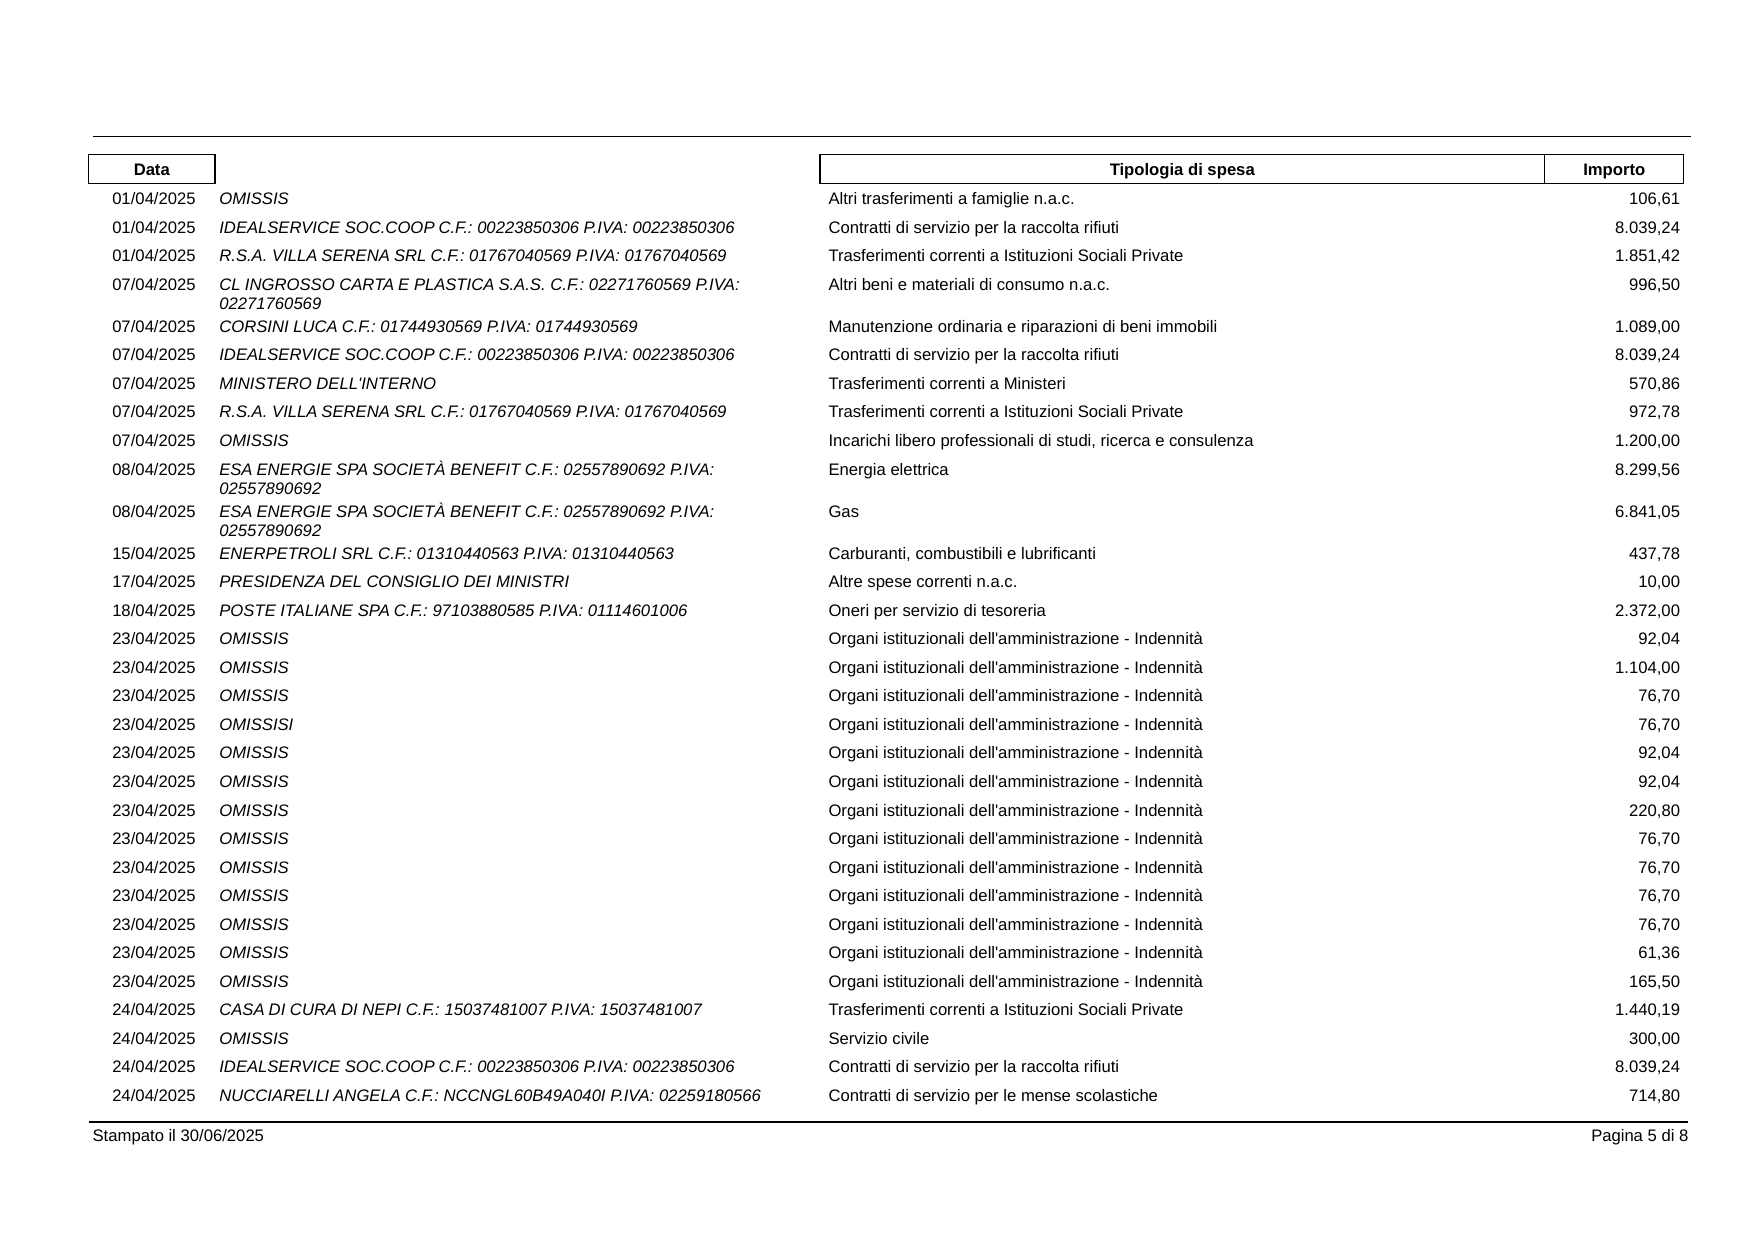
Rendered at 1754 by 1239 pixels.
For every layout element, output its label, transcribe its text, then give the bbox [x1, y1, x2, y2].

table_cell Contratti di servizio per la raccolta rifiuti [828, 345, 1544, 368]
table_cell [814, 317, 820, 339]
table_cell [0, 275, 88, 297]
table_cell [180, 524, 184, 537]
table_cell [1692, 138, 1753, 154]
table_cell Servizio civile [828, 1029, 1544, 1051]
table_cell Tipologia di spesa [821, 155, 1544, 183]
table_cell [1392, 737, 1544, 743]
table_cell [1680, 1108, 1684, 1121]
table_cell OMISSIS [219, 1029, 814, 1051]
table_cell [1684, 96, 1688, 126]
table_cell OMISSIS [219, 743, 814, 766]
table_cell [184, 482, 188, 495]
table_cell [88, 431, 92, 453]
table_cell [1680, 544, 1684, 566]
table_cell [1120, 1080, 1353, 1086]
table_cell [88, 572, 92, 594]
table_cell [93, 345, 97, 368]
table_cell [1692, 1126, 1753, 1155]
table_cell [219, 154, 368, 183]
table_cell [1692, 851, 1753, 857]
table_cell [784, 339, 814, 345]
table_cell [88, 629, 92, 652]
table_cell [1548, 794, 1680, 800]
table_cell [93, 858, 97, 880]
table_cell [1680, 501, 1684, 524]
table_cell [1680, 915, 1684, 937]
table_cell [1120, 909, 1353, 914]
table_cell IDEALSERVICE SOC.COOP C.F.: 00223850306 P.IVA: 00223850306 [219, 345, 814, 368]
table_cell [1688, 601, 1692, 623]
table_cell [820, 886, 824, 908]
table_cell [93, 218, 97, 240]
table_cell [1684, 218, 1688, 240]
table_cell [820, 1108, 824, 1121]
table_cell [1688, 886, 1692, 908]
table_cell [814, 1057, 820, 1080]
table_cell [828, 823, 1120, 829]
table_cell [1692, 374, 1753, 396]
table_cell [1684, 972, 1688, 994]
table_cell [369, 880, 708, 886]
table_cell R.S.A. VILLA SERENA SRL C.F.: 01767040569 P.IVA: 01767040569 [219, 246, 814, 268]
table_cell [820, 1029, 824, 1051]
table_cell [215, 915, 219, 937]
table_cell [814, 544, 820, 566]
table_cell 07/04/2025 [97, 374, 211, 396]
table_cell [1353, 538, 1392, 543]
table_cell [0, 211, 88, 217]
table_cell [708, 566, 784, 572]
table_cell [1692, 772, 1753, 794]
table_cell [369, 851, 708, 857]
table_cell [88, 246, 92, 268]
table_cell [708, 269, 784, 274]
table_cell [784, 909, 814, 914]
table_cell [824, 459, 828, 482]
table_cell [1692, 311, 1753, 317]
table_cell [1692, 269, 1753, 274]
table_cell Carburanti, combustibili e lubrificanti [828, 544, 1544, 566]
table_cell [184, 297, 188, 311]
table_cell [215, 658, 219, 680]
table_cell [1392, 823, 1544, 829]
table_cell [708, 1126, 784, 1155]
table_cell [820, 629, 824, 652]
table_cell [1548, 994, 1680, 1000]
table_cell [88, 524, 92, 537]
table_cell [1392, 138, 1544, 154]
table_cell [1544, 915, 1548, 937]
table_cell [814, 459, 820, 482]
table_cell [1544, 138, 1548, 154]
table_cell [1120, 495, 1353, 501]
table_header [1688, 0, 1692, 49]
table_header [828, 0, 1120, 49]
table_cell [1392, 766, 1544, 772]
table_cell [828, 766, 1120, 772]
table_cell [820, 1000, 824, 1023]
table_cell [1353, 623, 1392, 629]
table_cell [211, 218, 215, 240]
table_cell [1688, 218, 1692, 240]
table_cell [0, 686, 88, 709]
table_cell [219, 623, 368, 629]
table_cell [1392, 909, 1544, 914]
table_cell [193, 184, 211, 189]
table_cell Incarichi libero professionali di studi, ricerca e consulenza [828, 431, 1544, 453]
table_cell [1680, 317, 1684, 339]
table_cell [369, 566, 708, 572]
table_cell [1548, 1108, 1680, 1121]
table_cell POSTE ITALIANE SPA C.F.: 97103880585 P.IVA: 01114601006 [219, 601, 814, 623]
table_cell 996,50 [1548, 275, 1680, 297]
table_header [184, 0, 188, 49]
table_cell [0, 851, 88, 857]
table_cell [215, 246, 219, 268]
table_cell [369, 766, 708, 772]
table_cell [828, 1023, 1120, 1029]
table_cell [1353, 595, 1392, 601]
table_cell [211, 1029, 215, 1051]
table_cell [211, 297, 215, 311]
table_cell [0, 572, 88, 594]
table_header [1692, 0, 1753, 49]
table_cell [1688, 1000, 1692, 1023]
table_cell [180, 96, 184, 126]
table_cell [828, 453, 1120, 459]
table_cell [1680, 1000, 1684, 1023]
table_cell 1.440,19 [1548, 1000, 1680, 1023]
table_cell [708, 766, 784, 772]
table_cell [828, 680, 1120, 686]
table_cell [219, 1023, 368, 1029]
table_cell 165,50 [1548, 972, 1680, 994]
table_cell [88, 1126, 92, 1155]
table_cell [93, 1029, 97, 1051]
table_cell [814, 297, 820, 311]
table_cell [1692, 368, 1753, 374]
table_cell [1544, 374, 1548, 396]
table_cell 24/04/2025 [97, 1000, 211, 1023]
table_cell [1692, 96, 1753, 126]
table_cell [1684, 629, 1688, 652]
table_cell [1688, 686, 1692, 709]
table_cell [814, 1086, 820, 1108]
table_cell [0, 246, 88, 268]
table_cell 18/04/2025 [97, 601, 211, 623]
table_cell [0, 538, 88, 543]
table_cell [215, 189, 219, 211]
table_cell [93, 772, 97, 794]
table_cell [1680, 459, 1684, 482]
table_cell OMISSIS [219, 431, 814, 453]
table_cell [820, 686, 824, 709]
table_cell [369, 709, 708, 715]
table_cell [88, 138, 92, 154]
table_cell [1692, 886, 1753, 908]
table_header [708, 0, 784, 49]
table_cell [1353, 737, 1392, 743]
table_cell [784, 766, 814, 772]
table_cell [708, 154, 784, 183]
table_cell [219, 966, 368, 972]
table_cell [1392, 184, 1544, 189]
table_cell 92,04 [1548, 743, 1680, 766]
table_cell Altre spese correnti n.a.c. [828, 572, 1544, 594]
table_cell [1684, 658, 1688, 680]
table_cell [193, 1023, 211, 1029]
table_cell [0, 994, 88, 1000]
table_cell [824, 524, 828, 537]
table_cell [1544, 402, 1548, 425]
table_cell [820, 402, 824, 425]
table_cell [1684, 1108, 1688, 1121]
table_cell [211, 1000, 215, 1023]
table_cell [1688, 943, 1692, 966]
table_cell [93, 972, 97, 994]
table_cell [820, 800, 824, 823]
table_cell [824, 1086, 828, 1108]
table_cell [824, 572, 828, 594]
table_cell [1692, 972, 1753, 994]
table_cell [1544, 275, 1548, 297]
table_cell [1692, 396, 1753, 402]
table_cell [1692, 766, 1753, 772]
table_cell [820, 743, 824, 766]
table_cell [708, 311, 784, 317]
table_cell [88, 51, 92, 90]
table_cell [211, 943, 215, 966]
table_cell [828, 652, 1120, 658]
table_cell [0, 766, 88, 772]
table_cell 10,00 [1548, 572, 1680, 594]
table_cell [828, 538, 1120, 543]
table_cell [1392, 524, 1544, 537]
table_cell [88, 972, 92, 994]
table_cell [1692, 680, 1753, 686]
table_cell [784, 211, 814, 217]
table_cell [1548, 524, 1680, 537]
table_cell [1392, 396, 1544, 402]
table_cell [1680, 743, 1684, 766]
table_cell [828, 269, 1120, 274]
table_cell [1692, 495, 1753, 501]
table_cell [0, 680, 88, 686]
table_cell [193, 269, 211, 274]
table_cell NUCCIARELLI ANGELA C.F.: NCCNGL60B49A040I P.IVA: 02259180566 [219, 1086, 814, 1108]
table_cell [784, 1126, 1120, 1155]
table_cell [1548, 240, 1680, 246]
table_cell [708, 737, 784, 743]
table_cell [708, 495, 784, 501]
table_cell [0, 623, 88, 629]
table_cell [814, 1000, 820, 1023]
table_cell [1353, 1080, 1392, 1086]
table_cell [820, 317, 824, 339]
table_cell 2.372,00 [1548, 601, 1680, 623]
table_cell [828, 566, 1120, 572]
table_cell [1680, 800, 1684, 823]
table_cell [215, 601, 219, 623]
table_cell [1392, 623, 1544, 629]
table_cell Trasferimenti correnti a Istituzioni Sociali Private [828, 246, 1544, 268]
table_cell [189, 524, 193, 537]
table_cell [1692, 482, 1753, 495]
table_cell [0, 915, 88, 937]
table_cell [211, 374, 215, 396]
table_cell [828, 966, 1120, 972]
table_cell [93, 189, 97, 211]
table_cell [0, 966, 88, 972]
table_cell [1688, 743, 1692, 766]
table_cell 92,04 [1548, 772, 1680, 794]
table_cell [211, 459, 215, 482]
table_cell [1548, 851, 1680, 857]
table_cell Organi istituzionali dell'amministrazione - Indennità [828, 943, 1544, 966]
table_cell [189, 297, 193, 311]
table_cell [820, 858, 824, 880]
table_cell [1120, 1108, 1353, 1121]
table_cell [1353, 709, 1392, 715]
table_cell [784, 396, 814, 402]
table_cell [828, 339, 1120, 345]
table_cell [193, 909, 211, 914]
table_cell [0, 829, 88, 851]
table_cell [215, 743, 219, 766]
table_cell [211, 1108, 215, 1121]
table_cell 15/04/2025 [97, 544, 211, 566]
table_cell [1688, 138, 1692, 154]
table_cell [1692, 345, 1753, 368]
table_header [814, 0, 820, 49]
table_cell [97, 339, 180, 345]
table_cell [1680, 572, 1684, 594]
table_cell [784, 183, 814, 189]
table_cell Organi istituzionali dell'amministrazione - Indennità [828, 658, 1544, 680]
table_cell [1548, 566, 1680, 572]
table_cell [784, 138, 814, 154]
table_cell [193, 297, 211, 311]
table_cell [1680, 658, 1684, 680]
table_cell [0, 396, 88, 402]
table_cell [828, 937, 1120, 943]
table_cell [820, 915, 824, 937]
table_cell [1392, 966, 1544, 972]
table_cell [215, 138, 219, 154]
table_cell [1548, 311, 1680, 317]
table_cell [1548, 966, 1680, 972]
table_cell [820, 501, 824, 524]
table_cell Organi istituzionali dell'amministrazione - Indennità [828, 629, 1544, 652]
table_cell [97, 311, 180, 317]
table_cell [708, 425, 784, 431]
table_cell [219, 311, 368, 317]
table_cell Organi istituzionali dell'amministrazione - Indennità [828, 886, 1544, 908]
table_cell [1544, 715, 1548, 737]
table_cell [784, 368, 814, 374]
table_cell [1120, 566, 1353, 572]
table_cell 76,70 [1548, 886, 1680, 908]
table_cell [1684, 246, 1688, 268]
table_cell [215, 275, 219, 297]
table_cell [219, 211, 368, 217]
table_cell [1120, 709, 1353, 715]
table_cell [784, 994, 814, 1000]
table_cell [1680, 972, 1684, 994]
table_cell [1353, 994, 1392, 1000]
table_cell [1692, 715, 1753, 737]
table_cell [1680, 629, 1684, 652]
table_cell [784, 453, 814, 459]
table_cell [193, 396, 211, 402]
table_header [1353, 0, 1392, 49]
table_cell [0, 652, 88, 658]
table_cell [1692, 218, 1753, 240]
table_cell CASA DI CURA DI NEPI C.F.: 15037481007 P.IVA: 15037481007 [219, 1000, 814, 1023]
table_cell [1680, 374, 1684, 396]
table_cell [1688, 1029, 1692, 1051]
table_cell 220,80 [1548, 800, 1680, 823]
table_cell 92,04 [1548, 629, 1680, 652]
table_cell [1692, 1051, 1753, 1057]
table_cell [0, 595, 88, 601]
table_cell [211, 246, 215, 268]
table_cell [1120, 937, 1353, 943]
table_cell [215, 1029, 219, 1051]
table_cell Organi istituzionali dell'amministrazione - Indennità [828, 743, 1544, 766]
table_cell [193, 311, 211, 317]
table_cell [88, 459, 92, 482]
table_cell [97, 524, 180, 537]
table_cell [369, 966, 708, 972]
table_cell [820, 431, 824, 453]
table_cell [784, 311, 814, 317]
table_cell [369, 652, 708, 658]
table_cell [1353, 524, 1392, 537]
table_cell [369, 339, 708, 345]
table_cell [0, 218, 88, 240]
table_cell [828, 240, 1120, 246]
table_cell [0, 501, 88, 524]
table_cell [369, 994, 708, 1000]
table_cell [784, 240, 814, 246]
table_cell [1548, 652, 1680, 658]
table_cell [88, 189, 92, 211]
table_cell [1353, 368, 1392, 374]
table_cell [820, 218, 824, 240]
table_cell [1544, 1108, 1548, 1121]
table_cell [814, 374, 820, 396]
table_header [1680, 0, 1684, 49]
table_cell [1392, 595, 1544, 601]
table_cell [219, 652, 368, 658]
table_cell [219, 240, 368, 246]
table_cell [1392, 211, 1544, 217]
table_cell [93, 297, 97, 311]
table_cell Organi istituzionali dell'amministrazione - Indennità [828, 772, 1544, 794]
table_cell [824, 374, 828, 396]
table_cell [97, 966, 180, 972]
table_cell [1353, 297, 1392, 311]
table_cell [1392, 269, 1544, 274]
table_cell 23/04/2025 [97, 800, 211, 823]
table_cell [219, 538, 368, 543]
table_cell [211, 972, 215, 994]
table_cell [1688, 572, 1692, 594]
table_cell [1684, 601, 1688, 623]
table_cell [193, 368, 211, 374]
table_cell [1684, 524, 1688, 537]
table_cell [189, 482, 193, 495]
table_cell [193, 524, 211, 537]
table_cell [369, 1126, 708, 1155]
table_cell [814, 829, 820, 851]
table_cell [824, 482, 828, 495]
table_cell [1692, 453, 1753, 459]
table_cell Organi istituzionali dell'amministrazione - Indennità [828, 858, 1544, 880]
table_cell [1692, 1080, 1753, 1086]
table_cell 23/04/2025 [97, 858, 211, 880]
table_cell [1120, 1051, 1353, 1057]
table_cell [1120, 880, 1353, 886]
table_cell 972,78 [1548, 402, 1680, 425]
table_cell [814, 482, 820, 495]
table_cell [88, 800, 92, 823]
table_cell [97, 709, 180, 715]
table_cell [1548, 1051, 1680, 1057]
table_header [211, 0, 215, 49]
table_cell [828, 482, 1120, 495]
table_cell [1692, 402, 1753, 425]
table_cell [820, 601, 824, 623]
table_cell [824, 658, 828, 680]
table_cell [1680, 189, 1684, 211]
table_cell [0, 544, 88, 566]
table_cell [1120, 595, 1353, 601]
table_cell [0, 629, 88, 652]
table_cell [211, 772, 215, 794]
table_cell [193, 1108, 211, 1121]
table_cell [1120, 794, 1353, 800]
table_cell [88, 275, 92, 297]
table_cell [1684, 482, 1688, 495]
table_cell [1548, 453, 1680, 459]
table_cell [708, 880, 784, 886]
table_cell [97, 566, 180, 572]
table_cell [193, 680, 211, 686]
table_cell [1680, 138, 1684, 154]
table_cell [824, 915, 828, 937]
table_cell [93, 629, 97, 652]
table_cell [1548, 766, 1680, 772]
table_cell [215, 886, 219, 908]
table_cell [93, 524, 97, 537]
table_cell [1684, 829, 1688, 851]
table_cell 17/04/2025 [97, 572, 211, 594]
table_cell [215, 1086, 219, 1108]
table_cell [0, 368, 88, 374]
table_cell [1548, 184, 1680, 189]
table_cell [824, 1108, 828, 1121]
table_cell [1548, 595, 1680, 601]
table_cell [1392, 880, 1544, 886]
table_cell [219, 994, 368, 1000]
table_cell [1544, 501, 1548, 524]
table_cell [824, 138, 828, 154]
table_cell [824, 1000, 828, 1023]
table_cell [1680, 829, 1684, 851]
table_cell [820, 572, 824, 594]
table_cell [93, 138, 97, 154]
table_cell [1353, 937, 1392, 943]
table_cell [1692, 794, 1753, 800]
table_cell [93, 402, 97, 425]
table_cell [1392, 1080, 1544, 1086]
table_cell 23/04/2025 [97, 943, 211, 966]
table_cell [211, 402, 215, 425]
table_cell [828, 1108, 1120, 1121]
table_cell [1688, 96, 1692, 126]
table_cell [1688, 275, 1692, 297]
table_cell [1688, 524, 1692, 537]
table_cell [1688, 715, 1692, 737]
table_cell [1353, 425, 1392, 431]
table_cell 23/04/2025 [97, 915, 211, 937]
table_cell [193, 966, 211, 972]
table_cell [193, 211, 211, 217]
table_cell [784, 1051, 814, 1057]
table_header [0, 0, 88, 49]
table_cell [1692, 240, 1753, 246]
table_cell [1544, 972, 1548, 994]
table_cell [219, 453, 368, 459]
table_cell [784, 880, 814, 886]
table_cell OMISSIS [219, 915, 814, 937]
table_cell [0, 1057, 88, 1080]
table_cell [708, 851, 784, 857]
table_header [820, 0, 824, 49]
table_cell [814, 858, 820, 880]
table_cell [0, 431, 88, 453]
table_cell 300,00 [1548, 1029, 1680, 1051]
table_cell [814, 743, 820, 766]
table_cell [219, 495, 368, 501]
table_cell PRESIDENZA DEL CONSIGLIO DEI MINISTRI [219, 572, 814, 594]
table_cell [828, 425, 1120, 431]
table_cell [1544, 524, 1548, 537]
table_cell [1353, 766, 1392, 772]
table_cell [97, 851, 180, 857]
table_cell [93, 317, 97, 339]
table_cell [1680, 218, 1684, 240]
table_cell [0, 482, 88, 495]
table_cell [1692, 652, 1753, 658]
table_cell [215, 459, 219, 482]
table_cell [1692, 189, 1753, 211]
table_cell [369, 737, 708, 743]
table_header [784, 0, 814, 49]
table_cell [1692, 829, 1753, 851]
table_cell [814, 501, 820, 524]
table_cell [708, 453, 784, 459]
table_cell Trasferimenti correnti a Istituzioni Sociali Private [828, 1000, 1544, 1023]
table_cell [1692, 601, 1753, 623]
table_cell [1680, 886, 1684, 908]
table_cell Altri trasferimenti a famiglie n.a.c. [828, 189, 1544, 211]
table_cell [93, 1000, 97, 1023]
table_cell [1684, 317, 1688, 339]
table_cell [1692, 154, 1753, 183]
table_cell [1688, 800, 1692, 823]
table_cell [708, 240, 784, 246]
table_cell [1120, 425, 1353, 431]
table_cell [708, 937, 784, 943]
table_cell 76,70 [1548, 829, 1680, 851]
table_cell [1548, 909, 1680, 914]
table_cell OMISSIS [219, 800, 814, 823]
table_header [1548, 0, 1680, 49]
table_cell [1684, 1000, 1688, 1023]
table_cell [215, 1108, 219, 1121]
table_cell [784, 495, 814, 501]
table_cell 23/04/2025 [97, 886, 211, 908]
table_cell [708, 680, 784, 686]
table_cell [1544, 686, 1548, 709]
table_cell [0, 601, 88, 623]
table_cell [1120, 184, 1353, 189]
table_cell [814, 402, 820, 425]
table_cell [88, 772, 92, 794]
table_cell [828, 396, 1120, 402]
table_cell [369, 1051, 708, 1057]
table_cell [784, 709, 814, 715]
table_cell [88, 402, 92, 425]
table_cell [1544, 1029, 1548, 1051]
table_cell [824, 858, 828, 880]
table_cell [814, 686, 820, 709]
table_header [193, 0, 211, 49]
table_cell [1548, 396, 1680, 402]
table_cell [180, 482, 184, 495]
table_cell [1684, 297, 1688, 311]
table_cell Pagina 5 di 8 [1392, 1126, 1688, 1155]
table_cell [184, 50, 1684, 133]
table_cell [211, 715, 215, 737]
table_cell [824, 501, 828, 524]
table_cell [1392, 652, 1544, 658]
table_cell OMISSIS [219, 886, 814, 908]
table_cell [93, 501, 97, 524]
table_cell [1692, 994, 1753, 1000]
table_cell [0, 524, 88, 537]
table_cell [219, 1051, 368, 1057]
table_cell 24/04/2025 [97, 1086, 211, 1108]
table_cell [828, 297, 1120, 311]
table_cell 01/04/2025 [97, 246, 211, 268]
table_cell [1692, 966, 1753, 972]
table_cell ENERPETROLI SRL C.F.: 01310440563 P.IVA: 01310440563 [219, 544, 814, 566]
table_cell [1120, 311, 1353, 317]
table_cell [814, 1029, 820, 1051]
table_cell [0, 269, 88, 274]
table_cell [193, 1080, 211, 1086]
table_cell [193, 339, 211, 345]
table_cell [1353, 566, 1392, 572]
table_cell [88, 1029, 92, 1051]
table_cell [219, 737, 368, 743]
table_cell IDEALSERVICE SOC.COOP C.F.: 00223850306 P.IVA: 00223850306 [219, 1057, 814, 1080]
table_cell OMISSIS [219, 972, 814, 994]
table_cell [1353, 680, 1392, 686]
table_cell [1548, 880, 1680, 886]
table_cell Organi istituzionali dell'amministrazione - Indennità [828, 829, 1544, 851]
table_cell [97, 482, 180, 495]
table_cell [97, 680, 180, 686]
table_cell [369, 240, 708, 246]
table_cell [88, 1057, 92, 1080]
table_cell ESA ENERGIE SPA SOCIETÀ BENEFIT C.F.: 02557890692 P.IVA: 02557890692 [219, 501, 814, 537]
table_cell 1.851,42 [1548, 246, 1680, 268]
table_cell [88, 1000, 92, 1023]
table_cell [1120, 994, 1353, 1000]
table_cell [97, 425, 180, 431]
table_cell [708, 1108, 784, 1121]
table_cell [814, 715, 820, 737]
table_cell [215, 686, 219, 709]
table_cell [1680, 1029, 1684, 1051]
table_cell [828, 623, 1120, 629]
table_cell [1684, 431, 1688, 453]
table_cell [1353, 1108, 1392, 1121]
table_cell [211, 501, 215, 524]
table_cell [215, 524, 219, 537]
table_cell [0, 709, 88, 715]
table_cell [93, 915, 97, 937]
table_cell [97, 994, 180, 1000]
table_cell [814, 886, 820, 908]
table_cell [88, 686, 92, 709]
table_cell [1692, 1000, 1753, 1023]
table_cell [0, 1000, 88, 1023]
table_cell [820, 482, 824, 495]
table_cell [1544, 189, 1548, 211]
table_cell [784, 737, 814, 743]
table_cell Trasferimenti correnti a Ministeri [828, 374, 1544, 396]
table_cell [824, 629, 828, 652]
table_cell [0, 743, 88, 766]
table_cell [1548, 623, 1680, 629]
table_cell [211, 800, 215, 823]
table_cell [0, 909, 88, 914]
table_cell [93, 886, 97, 908]
table_cell [1392, 566, 1544, 572]
table_cell [215, 829, 219, 851]
table_cell [1680, 943, 1684, 966]
table_header [1684, 0, 1688, 49]
table_cell 8.299,56 [1548, 459, 1680, 482]
table_cell [193, 453, 211, 459]
table_cell [1684, 1057, 1688, 1080]
table_cell [1392, 240, 1544, 246]
table_cell [369, 425, 708, 431]
table_cell [1688, 482, 1692, 495]
table_cell [369, 623, 708, 629]
table_cell [828, 595, 1120, 601]
table_cell [1544, 829, 1548, 851]
table_cell [784, 623, 814, 629]
table_cell [211, 658, 215, 680]
table_cell [211, 138, 215, 154]
table_cell [1688, 915, 1692, 937]
table_cell [784, 966, 814, 972]
table_cell [814, 189, 820, 211]
table_cell [824, 317, 828, 339]
table_cell [820, 297, 824, 311]
table_cell [1688, 246, 1692, 268]
table_cell [1680, 1057, 1684, 1080]
table_cell [1392, 425, 1544, 431]
table_cell [0, 1108, 88, 1122]
table_cell [1392, 538, 1544, 543]
table_cell [211, 572, 215, 594]
table_cell [1680, 402, 1684, 425]
table_cell [824, 743, 828, 766]
table_cell [1684, 138, 1688, 154]
table_cell OMISSIS [219, 943, 814, 966]
table_cell [1548, 495, 1680, 501]
table_cell [1684, 275, 1688, 297]
table_header [369, 0, 708, 49]
table_cell [0, 943, 88, 966]
table_cell [1392, 994, 1544, 1000]
table_cell [97, 909, 180, 914]
table_cell [193, 595, 211, 601]
table_cell [219, 396, 368, 402]
table_cell [1120, 269, 1353, 274]
table_cell [1548, 425, 1680, 431]
table_cell [1680, 715, 1684, 737]
table_cell [1692, 686, 1753, 709]
table_cell [1120, 623, 1353, 629]
table_cell [1680, 297, 1684, 311]
table_cell [708, 138, 784, 154]
table_cell [1684, 686, 1688, 709]
table_cell [93, 715, 97, 737]
table_cell [193, 994, 211, 1000]
table_cell [88, 601, 92, 623]
table_cell [219, 909, 368, 914]
table_cell [1692, 595, 1753, 601]
table_cell [184, 1108, 188, 1121]
table_cell Contratti di servizio per la raccolta rifiuti [828, 1057, 1544, 1080]
table_cell [708, 909, 784, 914]
table_cell [828, 1051, 1120, 1057]
table_cell [93, 50, 180, 133]
table_cell [1688, 772, 1692, 794]
table_cell 01/04/2025 [97, 218, 211, 240]
table_cell [784, 538, 814, 543]
table_cell [1353, 495, 1392, 501]
table_cell [1353, 1126, 1392, 1155]
table_header [1544, 0, 1548, 49]
table_cell [814, 1108, 820, 1121]
table_cell [1692, 629, 1753, 652]
table_cell CL INGROSSO CARTA E PLASTICA S.A.S. C.F.: 02271760569 P.IVA: 02271760569 [219, 275, 814, 311]
table_cell [211, 345, 215, 368]
table_cell [97, 368, 180, 374]
table_cell [828, 737, 1120, 743]
table_cell [708, 538, 784, 543]
table_cell [215, 943, 219, 966]
table_header [824, 0, 828, 49]
table_cell [784, 794, 814, 800]
table_cell OMISSIS [219, 858, 814, 880]
table_cell [97, 1108, 180, 1121]
table_cell [88, 829, 92, 851]
table_cell [1548, 269, 1680, 274]
table_cell [93, 544, 97, 566]
table_cell [369, 453, 708, 459]
table_cell [215, 501, 219, 524]
table_cell 24/04/2025 [97, 1029, 211, 1051]
table_cell [97, 737, 180, 743]
table_cell [88, 943, 92, 966]
table_cell [1684, 501, 1688, 524]
table_cell [828, 211, 1120, 217]
table_cell [824, 297, 828, 311]
table_cell [1353, 966, 1392, 972]
table_header [219, 0, 368, 49]
table_cell [219, 794, 368, 800]
table_cell [369, 211, 708, 217]
table_cell [215, 972, 219, 994]
table_cell [828, 794, 1120, 800]
table_cell [88, 345, 92, 368]
table_cell [820, 772, 824, 794]
table_cell [1548, 1023, 1680, 1029]
table_cell Altri beni e materiali di consumo n.a.c. [828, 275, 1544, 297]
table_cell [0, 345, 88, 368]
table_cell [0, 126, 88, 133]
table_cell Manutenzione ordinaria e riparazioni di beni immobili [828, 317, 1544, 339]
table_cell [1692, 709, 1753, 715]
table_cell [219, 1108, 368, 1121]
table_cell 61,36 [1548, 943, 1680, 966]
table_cell [814, 629, 820, 652]
table_cell [93, 943, 97, 966]
table_cell [369, 823, 708, 829]
table_cell [88, 658, 92, 680]
table_cell [820, 1057, 824, 1080]
table_cell [1120, 1126, 1353, 1155]
table_cell [1544, 1000, 1548, 1023]
table_cell 106,61 [1548, 189, 1680, 211]
table_cell [97, 823, 180, 829]
table_cell [1684, 51, 1688, 90]
table_cell [219, 183, 368, 189]
table_cell [1692, 623, 1753, 629]
table_cell [1544, 601, 1548, 623]
table_cell [824, 686, 828, 709]
table_cell [193, 495, 211, 501]
table_cell [97, 880, 180, 886]
table_cell [1353, 339, 1392, 345]
table_cell [1544, 246, 1548, 268]
table_cell [184, 138, 188, 154]
table_cell [0, 972, 88, 994]
table_cell [0, 880, 88, 886]
table_cell [708, 339, 784, 345]
table_cell [93, 431, 97, 453]
table_cell [369, 909, 708, 914]
table_cell [0, 1051, 88, 1057]
table_cell [820, 374, 824, 396]
table_cell [211, 829, 215, 851]
table_cell [824, 772, 828, 794]
table_cell [215, 629, 219, 652]
table_cell [1688, 972, 1692, 994]
table_cell [824, 715, 828, 737]
table_cell [1684, 800, 1688, 823]
table_cell [1692, 1057, 1753, 1080]
table_cell Stampato il 30/06/2025 [93, 1126, 368, 1155]
table_cell [193, 240, 211, 246]
table_cell [708, 396, 784, 402]
table_cell [708, 1023, 784, 1029]
table_cell [708, 709, 784, 715]
table_cell [1544, 1086, 1548, 1108]
table_cell [88, 715, 92, 737]
table_cell [814, 772, 820, 794]
table_cell [1392, 709, 1544, 715]
table_cell 07/04/2025 [97, 402, 211, 425]
table_cell [93, 686, 97, 709]
table_cell 23/04/2025 [97, 772, 211, 794]
table_cell [0, 183, 88, 189]
table_cell [708, 623, 784, 629]
table_cell 08/04/2025 [97, 501, 211, 524]
table_cell [219, 823, 368, 829]
table_cell [369, 1108, 708, 1121]
table_cell [219, 138, 368, 154]
table_cell [1684, 772, 1688, 794]
table_cell [1692, 501, 1753, 524]
table_cell [1688, 317, 1692, 339]
table_cell [1684, 189, 1688, 211]
table_cell [211, 317, 215, 339]
table_cell Trasferimenti correnti a Istituzioni Sociali Private [828, 402, 1544, 425]
table_cell [1684, 544, 1688, 566]
table_cell OMISSISI [219, 715, 814, 737]
table_cell [1392, 851, 1544, 857]
table_cell 570,86 [1548, 374, 1680, 396]
table_cell [1353, 311, 1392, 317]
table_cell [820, 715, 824, 737]
table_cell [1353, 211, 1392, 217]
table_cell [1688, 154, 1692, 183]
table_cell [0, 453, 88, 459]
table_cell [215, 544, 219, 566]
table_cell 24/04/2025 [97, 1057, 211, 1080]
table_cell [1688, 431, 1692, 453]
table_cell [97, 211, 180, 217]
table_cell [1684, 154, 1688, 183]
table_cell [1692, 246, 1753, 268]
table_cell OMISSIS [219, 772, 814, 794]
table_cell [1548, 937, 1680, 943]
table_cell [219, 566, 368, 572]
table_cell [1544, 858, 1548, 880]
table_cell [814, 218, 820, 240]
table_cell [1684, 915, 1688, 937]
table_cell R.S.A. VILLA SERENA SRL C.F.: 01767040569 P.IVA: 01767040569 [219, 402, 814, 425]
table_cell [1544, 317, 1548, 339]
table_cell [88, 743, 92, 766]
table_cell [0, 1023, 88, 1029]
table_cell [1692, 858, 1753, 880]
table_cell [0, 459, 88, 482]
table_cell [369, 183, 708, 189]
table_cell [1688, 658, 1692, 680]
table_cell [784, 154, 814, 183]
table_cell [1392, 453, 1544, 459]
table_cell [219, 368, 368, 374]
table_cell [215, 1000, 219, 1023]
table_cell [97, 269, 180, 274]
table_cell [215, 402, 219, 425]
table_cell [1120, 240, 1353, 246]
table_cell [784, 823, 814, 829]
table_cell [820, 189, 824, 211]
table_cell [824, 943, 828, 966]
table_cell [824, 246, 828, 268]
table_cell [211, 431, 215, 453]
table_cell 8.039,24 [1548, 345, 1680, 368]
table_cell [97, 495, 180, 501]
table_cell [1120, 524, 1353, 537]
table_cell OMISSIS [219, 686, 814, 709]
table_cell [1548, 737, 1680, 743]
table_cell [211, 1086, 215, 1108]
table_cell [1392, 1051, 1544, 1057]
table_cell [211, 1057, 215, 1080]
table_cell [824, 189, 828, 211]
table_cell [824, 886, 828, 908]
table_cell [1120, 453, 1353, 459]
table_cell [1692, 544, 1753, 566]
table_cell [0, 154, 88, 183]
table_cell [1688, 829, 1692, 851]
table_cell [193, 937, 211, 943]
table_cell [824, 829, 828, 851]
table_cell [1544, 629, 1548, 652]
table_cell [814, 345, 820, 368]
table_cell [93, 658, 97, 680]
table_cell [88, 218, 92, 240]
table_cell [97, 453, 180, 459]
table_cell [1392, 937, 1544, 943]
table_cell [1684, 943, 1688, 966]
table_cell [1120, 211, 1353, 217]
table_cell [1692, 658, 1753, 680]
table_cell 76,70 [1548, 686, 1680, 709]
table_cell [97, 184, 180, 189]
table_cell OMISSIS [219, 629, 814, 652]
table_cell [93, 482, 97, 495]
table_cell [1688, 374, 1692, 396]
table_cell [814, 943, 820, 966]
table_cell [820, 972, 824, 994]
table_cell [0, 311, 88, 317]
table_cell [1684, 715, 1688, 737]
table_cell [88, 858, 92, 880]
table_cell 1.200,00 [1548, 431, 1680, 453]
table_cell [1548, 368, 1680, 374]
table_cell [828, 524, 1120, 537]
table_cell [814, 800, 820, 823]
table_cell [193, 766, 211, 772]
table_cell [215, 218, 219, 240]
table_cell OMISSIS [219, 829, 814, 851]
table_cell [97, 1051, 180, 1057]
table_cell [193, 823, 211, 829]
table_cell [828, 368, 1120, 374]
table_cell [1544, 459, 1548, 482]
table_cell [88, 915, 92, 937]
table_cell [0, 566, 88, 572]
table_cell [219, 766, 368, 772]
table_cell [820, 138, 824, 154]
table_cell 6.841,05 [1548, 501, 1680, 524]
table_cell [1692, 823, 1753, 829]
table_cell [1692, 943, 1753, 966]
table_cell [211, 275, 215, 297]
table_cell [1120, 297, 1353, 311]
table_cell [0, 425, 88, 431]
table_cell [1688, 345, 1692, 368]
table_cell [828, 495, 1120, 501]
table_cell [1544, 743, 1548, 766]
table_header [88, 0, 92, 49]
table_cell [1688, 1108, 1692, 1122]
table_cell [1692, 459, 1753, 482]
table_cell [1120, 138, 1353, 154]
table_cell [219, 339, 368, 345]
table_cell [0, 138, 88, 154]
table_cell [88, 1086, 92, 1108]
table_cell [1692, 297, 1753, 311]
table_cell [1392, 339, 1544, 345]
table_cell Contratti di servizio per le mense scolastiche [828, 1086, 1544, 1108]
table_cell [708, 966, 784, 972]
table_cell 23/04/2025 [97, 686, 211, 709]
table_cell [1692, 524, 1753, 537]
table_cell [1688, 189, 1692, 211]
table_cell [1692, 1029, 1753, 1051]
table_cell [1692, 275, 1753, 297]
table_cell [97, 138, 180, 154]
table_cell [1548, 297, 1680, 311]
table_cell MINISTERO DELL'INTERNO [219, 374, 814, 396]
table_cell [369, 311, 708, 317]
table_cell [1544, 1057, 1548, 1080]
table_cell [93, 246, 97, 268]
table_cell [1684, 345, 1688, 368]
table_cell [1684, 1086, 1688, 1108]
table_cell [1688, 1086, 1692, 1108]
table_cell [211, 482, 215, 495]
table_cell Energia elettrica [828, 459, 1544, 482]
table_cell OMISSIS [219, 658, 814, 680]
table_cell Oneri per servizio di tesoreria [828, 601, 1544, 623]
table_cell 07/04/2025 [97, 431, 211, 453]
table_cell [1680, 686, 1684, 709]
table_cell [824, 800, 828, 823]
table_cell [0, 794, 88, 800]
table_cell [1692, 743, 1753, 766]
table_cell [219, 1080, 368, 1086]
table_cell [1684, 743, 1688, 766]
table_cell [828, 1080, 1120, 1086]
table_cell [215, 800, 219, 823]
table_cell [1544, 482, 1548, 495]
table_cell [824, 1029, 828, 1051]
table_cell [193, 623, 211, 629]
table_cell [88, 886, 92, 908]
table_cell [93, 1108, 97, 1121]
table_cell [784, 595, 814, 601]
table_cell 437,78 [1548, 544, 1680, 566]
table_cell 01/04/2025 [97, 189, 211, 211]
table_cell [0, 800, 88, 823]
table_cell 76,70 [1548, 915, 1680, 937]
table_cell [1120, 482, 1353, 495]
table_cell [0, 189, 88, 211]
table_cell [369, 538, 708, 543]
table_cell [708, 211, 784, 217]
table_cell [93, 459, 97, 482]
table_cell [369, 794, 708, 800]
table_cell [369, 595, 708, 601]
table_cell [1692, 572, 1753, 594]
table_cell [93, 601, 97, 623]
table_cell [824, 601, 828, 623]
table_cell [814, 658, 820, 680]
table_cell [193, 482, 211, 495]
table_cell [211, 886, 215, 908]
table_cell [1692, 425, 1753, 431]
table_cell [180, 297, 184, 311]
table_cell [97, 937, 180, 943]
table_cell [1692, 909, 1753, 914]
table_cell [828, 994, 1120, 1000]
table_cell [708, 595, 784, 601]
table_cell [1680, 275, 1684, 297]
table_cell [97, 595, 180, 601]
table_header [93, 0, 97, 49]
table_cell [215, 374, 219, 396]
table_cell [708, 652, 784, 658]
table_cell [708, 1080, 784, 1086]
table_cell [1353, 880, 1392, 886]
table_cell [97, 1023, 180, 1029]
table_cell [1684, 1029, 1688, 1051]
table_cell ESA ENERGIE SPA SOCIETÀ BENEFIT C.F.: 02557890692 P.IVA: 02557890692 [219, 459, 814, 495]
table_cell [0, 1126, 88, 1155]
table_cell [1353, 851, 1392, 857]
table_cell IDEALSERVICE SOC.COOP C.F.: 00223850306 P.IVA: 00223850306 [219, 218, 814, 240]
table_cell [93, 374, 97, 396]
table_cell [1353, 482, 1392, 495]
table_cell [0, 1086, 88, 1108]
table_cell [0, 1080, 88, 1086]
table_cell [93, 743, 97, 766]
table_cell [1353, 1023, 1392, 1029]
table_cell Importo [1545, 155, 1683, 183]
table_cell [1544, 544, 1548, 566]
table_cell [1548, 138, 1680, 154]
table_cell 714,80 [1548, 1086, 1680, 1108]
table_cell [708, 183, 784, 189]
table_cell [1692, 915, 1753, 937]
table_cell [1353, 138, 1392, 154]
table_cell [1684, 572, 1688, 594]
table_cell [1392, 297, 1544, 311]
table_cell [219, 680, 368, 686]
table_cell [180, 51, 184, 90]
table_cell [88, 317, 92, 339]
table_cell [93, 275, 97, 297]
table_cell [1548, 1080, 1680, 1086]
table_cell [820, 345, 824, 368]
table_cell [0, 495, 88, 501]
table_cell [211, 189, 215, 211]
table_cell [820, 544, 824, 566]
table_cell [189, 1108, 193, 1121]
table_cell [1392, 495, 1544, 501]
table_cell [820, 524, 824, 537]
table_cell [219, 937, 368, 943]
table_cell 07/04/2025 [97, 345, 211, 368]
table_cell [1353, 269, 1392, 274]
table_cell [1548, 538, 1680, 543]
table_cell [1353, 396, 1392, 402]
table_cell [193, 851, 211, 857]
table_cell [1692, 800, 1753, 823]
table_cell [193, 880, 211, 886]
table_cell [219, 709, 368, 715]
table_cell [193, 652, 211, 658]
table_cell [784, 425, 814, 431]
table_cell [814, 524, 820, 537]
table_cell [1544, 431, 1548, 453]
table_cell [219, 425, 368, 431]
table_cell [211, 915, 215, 937]
table_cell [1680, 345, 1684, 368]
table_header [97, 0, 180, 49]
table_cell [1120, 966, 1353, 972]
table_cell [814, 431, 820, 453]
table_cell [1680, 772, 1684, 794]
table_cell [1692, 737, 1753, 743]
table_cell [820, 246, 824, 268]
table_cell [88, 501, 92, 524]
table_cell [1120, 538, 1353, 543]
table_cell [1120, 368, 1353, 374]
table_cell [828, 184, 1120, 189]
table_cell [814, 154, 819, 183]
table_cell [369, 368, 708, 374]
table_cell [193, 737, 211, 743]
table_cell [184, 524, 188, 537]
table_cell [1548, 211, 1680, 217]
table_cell [215, 772, 219, 794]
table_cell 1.104,00 [1548, 658, 1680, 680]
table_cell [814, 601, 820, 623]
table_cell [824, 1057, 828, 1080]
table_cell [1544, 572, 1548, 594]
table_cell [193, 538, 211, 543]
table_cell [784, 1080, 814, 1086]
table_cell [1692, 880, 1753, 886]
table_cell [1120, 851, 1353, 857]
table_cell [0, 402, 88, 425]
table_cell [97, 1080, 180, 1086]
table_cell [1544, 297, 1548, 311]
table_cell Organi istituzionali dell'amministrazione - Indennità [828, 972, 1544, 994]
table_cell [784, 1023, 814, 1029]
table_cell [1353, 909, 1392, 914]
table_cell [1692, 51, 1753, 90]
table_cell [215, 1057, 219, 1080]
table_cell [1353, 184, 1392, 189]
table_cell [1353, 1051, 1392, 1057]
table_cell [820, 658, 824, 680]
table_cell [1120, 766, 1353, 772]
table_cell [193, 1051, 211, 1057]
table_cell [1684, 886, 1688, 908]
table_cell [784, 269, 814, 274]
table_cell [88, 374, 92, 396]
table_cell [189, 138, 193, 154]
table_header [1392, 0, 1544, 49]
table_cell [97, 623, 180, 629]
table_cell 76,70 [1548, 715, 1680, 737]
table_cell [97, 538, 180, 543]
table_cell [1692, 339, 1753, 345]
table_cell [820, 1086, 824, 1108]
table_cell [1688, 629, 1692, 652]
table_cell [1353, 652, 1392, 658]
table_cell [1684, 858, 1688, 880]
table_cell [1688, 51, 1692, 90]
table_cell [1680, 601, 1684, 623]
table_cell [1688, 402, 1692, 425]
table_cell [828, 880, 1120, 886]
table_cell [824, 544, 828, 566]
table_cell 23/04/2025 [97, 972, 211, 994]
table_cell [1120, 339, 1353, 345]
table_cell [1680, 482, 1684, 495]
table_cell [219, 880, 368, 886]
table_cell [1692, 126, 1753, 133]
table_cell [193, 794, 211, 800]
table_cell [1353, 240, 1392, 246]
table_cell [820, 943, 824, 966]
table_cell [211, 601, 215, 623]
table_cell [0, 374, 88, 396]
table_cell [369, 154, 708, 183]
table_cell [1120, 1023, 1353, 1029]
table_cell Organi istituzionali dell'amministrazione - Indennità [828, 800, 1544, 823]
table_cell [1392, 368, 1544, 374]
table_cell [814, 138, 820, 154]
table_cell [97, 297, 180, 311]
table_cell [211, 743, 215, 766]
table_cell [1392, 794, 1544, 800]
table_header [215, 0, 219, 49]
table_cell [1544, 800, 1548, 823]
table_cell [0, 317, 88, 339]
table_cell [828, 851, 1120, 857]
table_cell 23/04/2025 [97, 743, 211, 766]
table_cell [828, 709, 1120, 715]
table_cell [1688, 544, 1692, 566]
table_cell [1353, 823, 1392, 829]
table_cell [1692, 1108, 1753, 1122]
table_cell 07/04/2025 [97, 275, 211, 297]
table_cell [1692, 183, 1753, 189]
table_cell [0, 737, 88, 743]
table_cell [215, 572, 219, 594]
table_cell [814, 246, 820, 268]
table_cell Organi istituzionali dell'amministrazione - Indennità [828, 915, 1544, 937]
table_cell [1548, 680, 1680, 686]
table_cell [0, 1029, 88, 1051]
table_cell [824, 275, 828, 297]
table_cell [708, 823, 784, 829]
table_cell 8.039,24 [1548, 218, 1680, 240]
table_cell [369, 1080, 708, 1086]
table_cell [1120, 737, 1353, 743]
table_cell [97, 794, 180, 800]
table_cell [369, 495, 708, 501]
table_cell [784, 1108, 814, 1121]
table_cell [97, 652, 180, 658]
table_cell [820, 275, 824, 297]
table_cell [93, 572, 97, 594]
table_cell [828, 311, 1120, 317]
table_cell [1680, 524, 1684, 537]
table_cell [1548, 709, 1680, 715]
table_cell [1692, 211, 1753, 217]
table_cell [93, 829, 97, 851]
table_cell [1392, 311, 1544, 317]
table_cell [1688, 459, 1692, 482]
table_cell [1548, 482, 1680, 495]
table_header [189, 0, 193, 49]
table_cell [97, 240, 180, 246]
table_cell [0, 658, 88, 680]
table_cell 23/04/2025 [97, 715, 211, 737]
table_cell [1680, 858, 1684, 880]
table_cell [211, 858, 215, 880]
table_cell [1544, 886, 1548, 908]
table_cell 1.089,00 [1548, 317, 1680, 339]
table_cell [211, 544, 215, 566]
table_cell [1353, 453, 1392, 459]
table_cell Gas [828, 501, 1544, 524]
table_cell [708, 994, 784, 1000]
table_cell [97, 396, 180, 402]
table_cell [1548, 339, 1680, 345]
table_cell [215, 715, 219, 737]
table_cell [814, 915, 820, 937]
table_cell 76,70 [1548, 858, 1680, 880]
table_cell [1120, 396, 1353, 402]
table_cell [1688, 501, 1692, 524]
table_cell [784, 851, 814, 857]
table_cell [1544, 943, 1548, 966]
table_cell [824, 218, 828, 240]
table_cell [193, 566, 211, 572]
table_cell [369, 396, 708, 402]
table_cell [215, 431, 219, 453]
table_cell [88, 96, 92, 126]
table_cell [0, 886, 88, 908]
table_cell [1692, 1086, 1753, 1108]
table_cell OMISSIS [219, 189, 814, 211]
table_cell 23/04/2025 [97, 829, 211, 851]
table_cell [820, 829, 824, 851]
table_cell [211, 524, 215, 537]
table_cell [708, 794, 784, 800]
table_cell [0, 823, 88, 829]
table_cell [1692, 431, 1753, 453]
table_header [180, 0, 184, 49]
table_cell [88, 1108, 92, 1122]
table_cell [1392, 482, 1544, 495]
table_cell [784, 680, 814, 686]
table_cell [0, 715, 88, 737]
table_cell [1392, 680, 1544, 686]
table_cell [0, 937, 88, 943]
table_cell [784, 937, 814, 943]
table_cell [1120, 652, 1353, 658]
table_cell [1120, 680, 1353, 686]
table_cell [193, 425, 211, 431]
table_cell [1680, 1086, 1684, 1108]
table_cell [180, 138, 184, 154]
table_cell [784, 652, 814, 658]
table_cell [1120, 823, 1353, 829]
table_cell [215, 317, 219, 339]
table_cell [814, 972, 820, 994]
table_cell [1548, 823, 1680, 829]
table_cell [93, 800, 97, 823]
table_cell [211, 629, 215, 652]
table_cell [1392, 1108, 1544, 1121]
table_cell [219, 269, 368, 274]
table_cell [1544, 218, 1548, 240]
table_cell Contratti di servizio per la raccolta rifiuti [828, 218, 1544, 240]
table_cell [180, 1108, 184, 1121]
table_cell [828, 138, 1120, 154]
table_cell [820, 459, 824, 482]
table_cell [1688, 1126, 1692, 1155]
table_cell [215, 482, 219, 495]
table_cell [88, 482, 92, 495]
table_cell [1353, 794, 1392, 800]
table_cell Organi istituzionali dell'amministrazione - Indennità [828, 686, 1544, 709]
table_cell [1692, 317, 1753, 339]
table_cell [708, 368, 784, 374]
table_cell [1688, 297, 1692, 311]
table_cell [0, 96, 88, 126]
table_cell [1688, 1057, 1692, 1080]
table_cell [708, 1051, 784, 1057]
table_cell [88, 544, 92, 566]
table_cell [824, 431, 828, 453]
table_cell [215, 858, 219, 880]
table_cell [1680, 246, 1684, 268]
table_cell [0, 240, 88, 246]
table_cell 07/04/2025 [97, 317, 211, 339]
table_cell [215, 345, 219, 368]
table_cell [824, 345, 828, 368]
table_cell [193, 138, 211, 154]
table_cell [369, 680, 708, 686]
table_cell [97, 766, 180, 772]
table_cell 23/04/2025 [97, 629, 211, 652]
table_cell [1544, 345, 1548, 368]
table_cell Data [89, 155, 214, 183]
table_cell [1692, 1023, 1753, 1029]
table_cell [1692, 538, 1753, 543]
table_cell Organi istituzionali dell'amministrazione - Indennità [828, 715, 1544, 737]
table_cell [0, 858, 88, 880]
table_cell [0, 297, 88, 311]
table_cell [824, 402, 828, 425]
table_cell [814, 275, 820, 297]
table_cell [814, 572, 820, 594]
table_cell [0, 339, 88, 345]
table_cell [1684, 402, 1688, 425]
table_cell [1692, 937, 1753, 943]
table_cell [369, 937, 708, 943]
table_cell [1688, 858, 1692, 880]
table_cell [1392, 1023, 1544, 1029]
table_cell [215, 297, 219, 311]
table_cell [1684, 374, 1688, 396]
table_cell [1544, 772, 1548, 794]
table_cell [219, 595, 368, 601]
table_cell 23/04/2025 [97, 658, 211, 680]
table_cell [88, 297, 92, 311]
table_cell [0, 772, 88, 794]
table_header [1120, 0, 1353, 49]
table_cell [369, 1023, 708, 1029]
table_cell 08/04/2025 [97, 459, 211, 482]
table_cell [219, 851, 368, 857]
table_cell [193, 709, 211, 715]
table_cell CORSINI LUCA C.F.: 01744930569 P.IVA: 01744930569 [219, 317, 814, 339]
table_cell [93, 1086, 97, 1108]
table_cell [369, 269, 708, 274]
table_cell 8.039,24 [1548, 1057, 1680, 1080]
table_cell [0, 51, 88, 90]
table_cell [824, 972, 828, 994]
table_cell [369, 138, 708, 154]
table_cell [1544, 658, 1548, 680]
table_cell [1684, 459, 1688, 482]
table_cell [93, 1057, 97, 1080]
table_cell [828, 909, 1120, 914]
table_cell [211, 686, 215, 709]
table_cell [784, 566, 814, 572]
table_cell [1680, 431, 1684, 453]
table_cell [1692, 566, 1753, 572]
